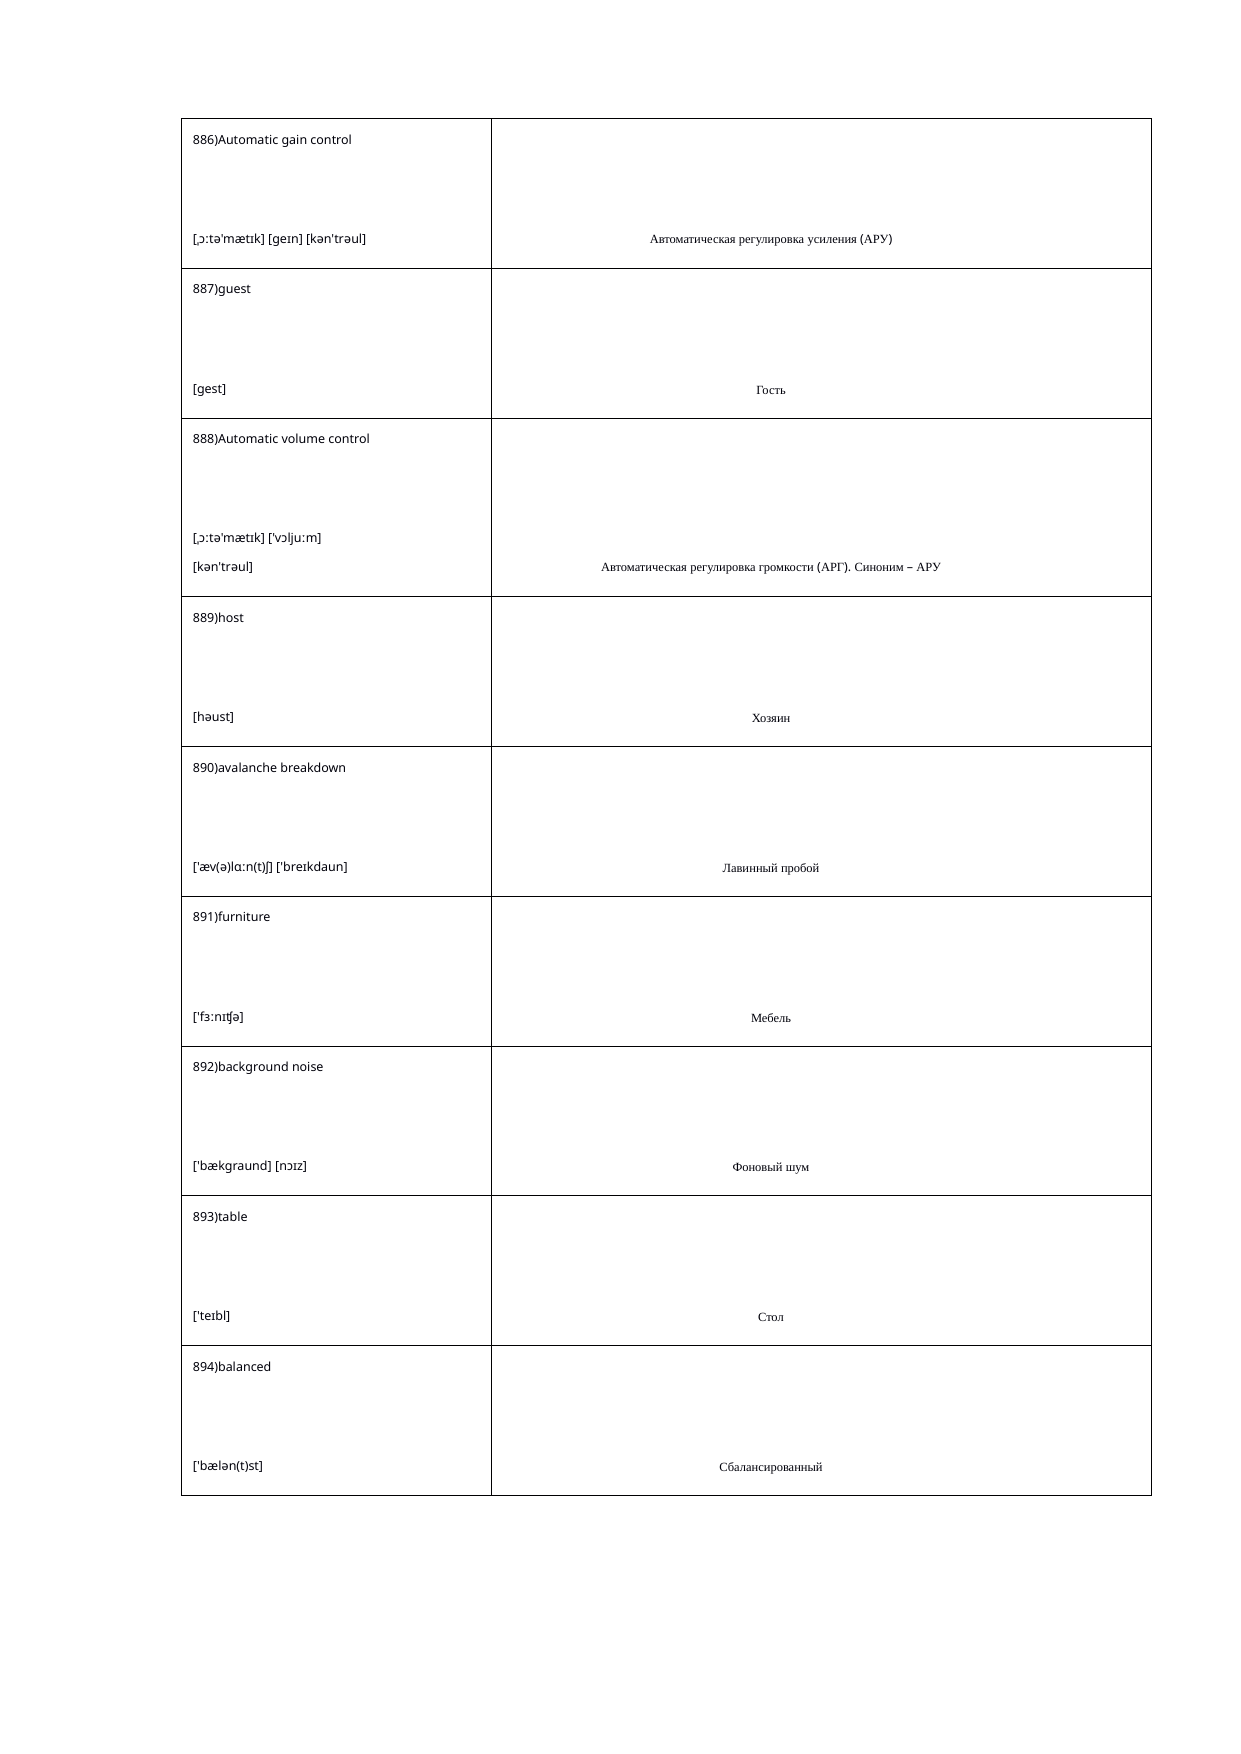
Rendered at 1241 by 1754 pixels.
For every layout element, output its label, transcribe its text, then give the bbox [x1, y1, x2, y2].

table_cell 887)guest [gest] [182, 269, 491, 418]
table_cell Автоматическая регулировка усиления (АРУ) [492, 119, 1151, 268]
table_cell 891)furniture ['fɜːnɪʧə] [182, 897, 491, 1046]
table_cell 892)background noise ['bækgraund] [nɔɪz] [182, 1047, 491, 1195]
table_cell Фоновый шум [492, 1047, 1151, 1195]
table_cell Хозяин [492, 597, 1151, 746]
table_cell 890)avalanche breakdown ['æv(ə)lɑːn(t)ʃ] ['breɪkdaun] [182, 747, 491, 896]
table_cell Сбалансированный [492, 1346, 1151, 1495]
table_cell 889)host [həust] [182, 597, 491, 746]
table_cell 893)table ['teɪbl] [182, 1196, 491, 1345]
table_cell 886)Automatic gain control [ˌɔːtə'mætɪk] [geɪn] [kən'trəul] [182, 119, 491, 268]
table_cell Лавинный пробой [492, 747, 1151, 896]
table_cell Стол [492, 1196, 1151, 1345]
table_cell Автоматическая регулировка громкости (АРГ). Синоним – АРУ [492, 419, 1151, 596]
table_cell 888)Automatic volume control [ˌɔːtə'mætɪk] ['vɔljuːm] [kən'trəul] [182, 419, 491, 596]
table_cell Мебель [492, 897, 1151, 1046]
table_cell 894)balanced ['bælən(t)st] [182, 1346, 491, 1495]
table_cell Гость [492, 269, 1151, 418]
